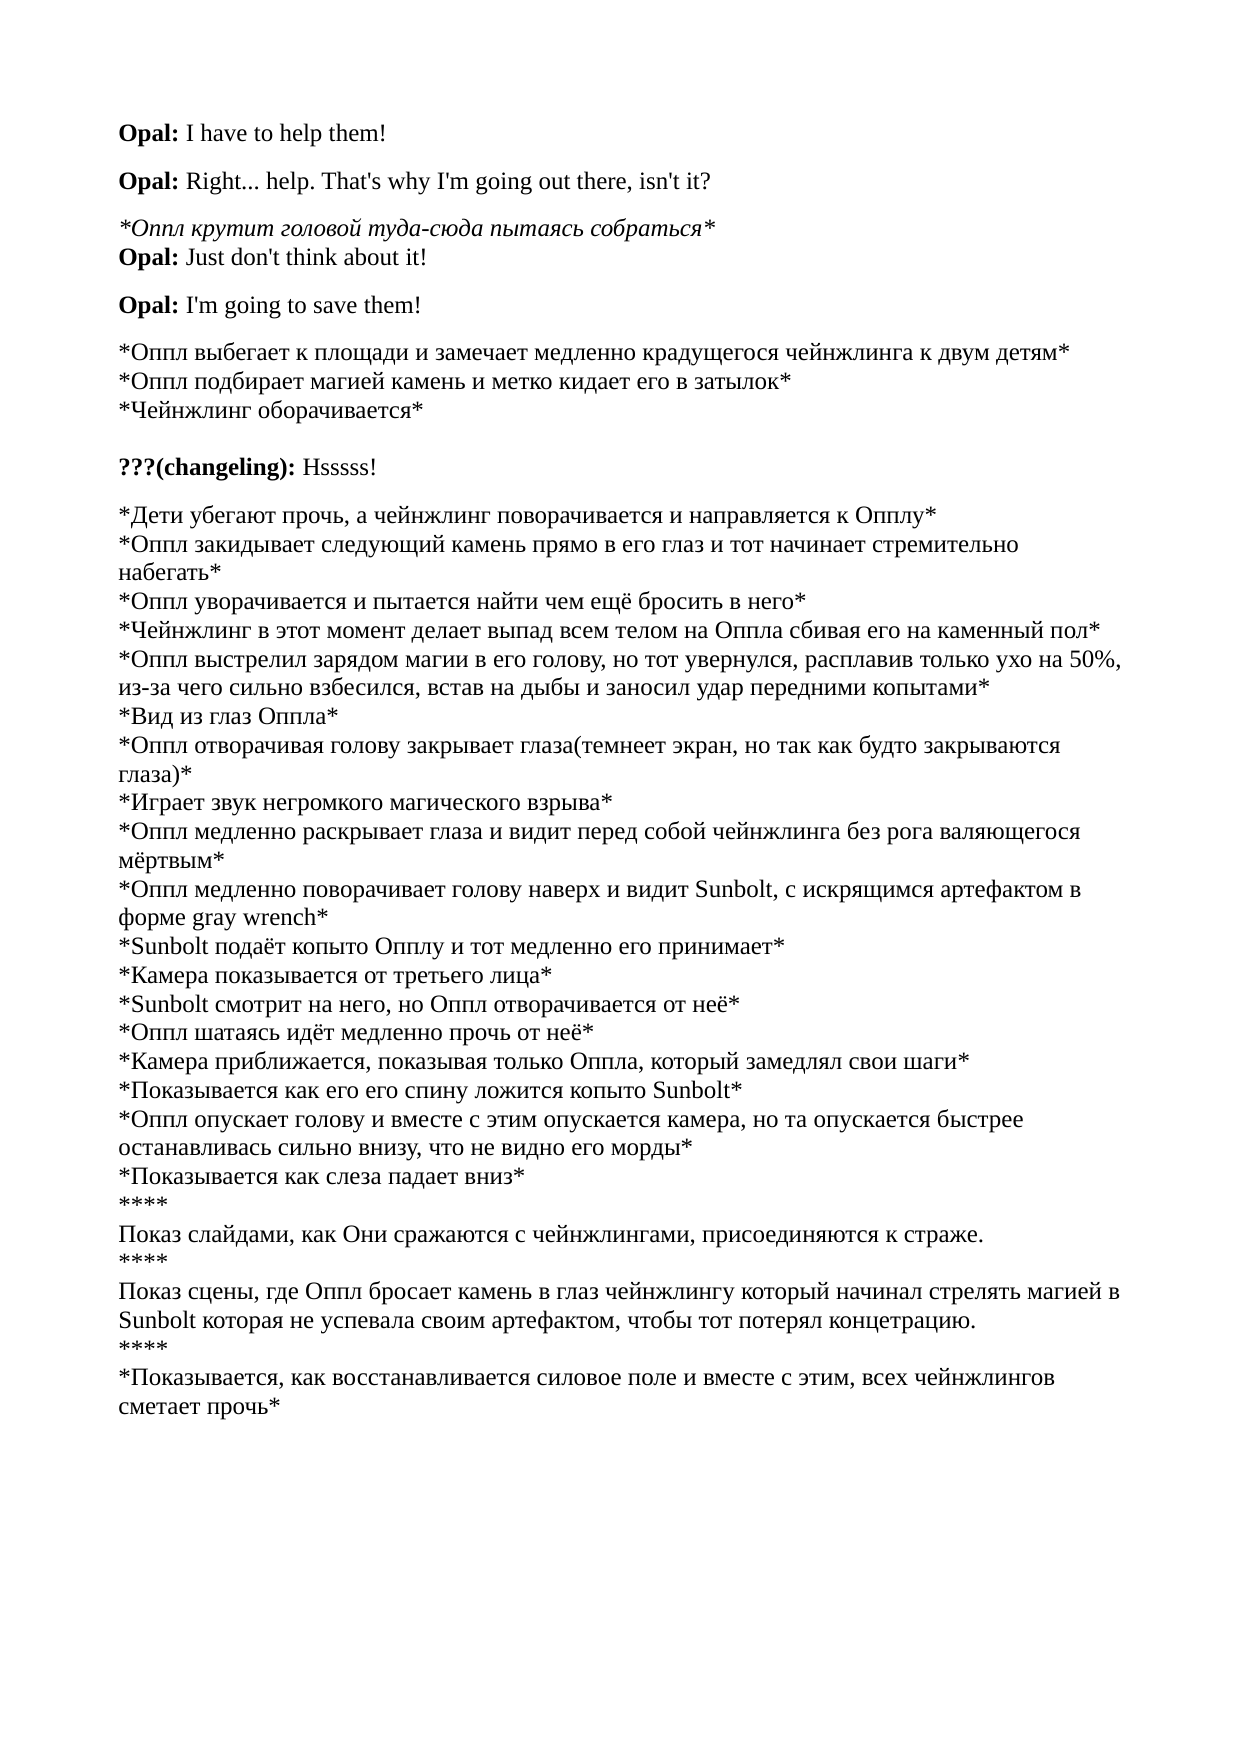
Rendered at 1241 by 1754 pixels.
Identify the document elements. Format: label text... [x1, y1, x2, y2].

text *Оппл выстрелил зарядом магии в его голову, но тот увернулся, расплавив только ухо на 50%, из-за чего сильно взбесился, встав на дыбы и заносил удар передними копытами* [118, 644, 1122, 701]
text *Оппл выбегает к площади и замечает медленно крадущегося чейнжлинга к двум детям* [118, 337, 1122, 366]
text *Оппл медленно поворачивает голову наверх и видит Sunbolt, с искрящимся артефактом в форме gray wrench* [118, 874, 1122, 931]
text *Оппл закидывает следующий камень прямо в его глаз и тот начинает стремительно набегать* [118, 529, 1122, 586]
text *Оппл подбирает магией камень и метко кидает его в затылок* [118, 366, 1122, 395]
text Показ сцены, где Оппл бросает камень в глаз чейнжлингу который начинал стрелять магией в Sunbolt которая не успевала своим артефактом, чтобы тот потерял концетрацию. [118, 1276, 1122, 1334]
text *Вид из глаз Оппла* [118, 701, 1122, 730]
text *Играет звук негромкого магического взрыва* [118, 787, 1122, 816]
text *Оппл опускает голову и вместе с этим опускается камера, но та опускается быстрее останавливась сильно внизу, что не видно его морды* [118, 1104, 1122, 1161]
text *Оппл отворачивая голову закрывает глаза(темнеет экран, но так как будто закрываются глаза)* [118, 730, 1122, 787]
text *Оппл медленно раскрывает глаза и видит перед собой чейнжлинга без рога валяющегося мёртвым* [118, 816, 1122, 874]
text **** [118, 1334, 1122, 1362]
text *Чейнжлинг оборачивается* [118, 395, 1122, 423]
text *Камера приближается, показывая только Оппла, который замедлял свои шаги* [118, 1046, 1122, 1075]
text *Оппл крутит головой туда-сюда пытаясь собраться* [118, 213, 1122, 242]
text **** [118, 1247, 1122, 1276]
text *Чейнжлинг в этот момент делает выпад всем телом на Оппла сбивая его на каменный пол* [118, 615, 1122, 644]
text *Показывается, как восстанавливается силовое поле и вместе с этим, всех чейнжлингов сметает прочь* [118, 1362, 1122, 1420]
text *Камера показывается от третьего лица* [118, 960, 1122, 989]
text Opal: I'm going to save them! [118, 290, 1122, 318]
text Opal: Just don't think about it! [118, 242, 1122, 271]
text ???(changeling): Hsssss! [118, 452, 1122, 481]
text *Показывается как слеза падает вниз* [118, 1161, 1122, 1190]
text Opal: I have to help them! [118, 118, 1122, 147]
text *Оппл шатаясь идёт медленно прочь от неё* [118, 1017, 1122, 1046]
text *Оппл уворачивается и пытается найти чем ещё бросить в него* [118, 586, 1122, 615]
text *Показывается как его его спину ложится копыто Sunbolt* [118, 1075, 1122, 1104]
text **** [118, 1190, 1122, 1219]
text *Sunbolt подаёт копыто Опплу и тот медленно его принимает* [118, 931, 1122, 960]
text *Sunbolt смотрит на него, но Оппл отворачивается от неё* [118, 989, 1122, 1017]
text *Дети убегают прочь, а чейнжлинг поворачивается и направляется к Опплу* [118, 500, 1122, 529]
text Opal: Right... help. That's why I'm going out there, isn't it? [118, 166, 1122, 194]
text Показ слайдами, как Они сражаются с чейнжлингами, присоединяются к страже. [118, 1219, 1122, 1247]
